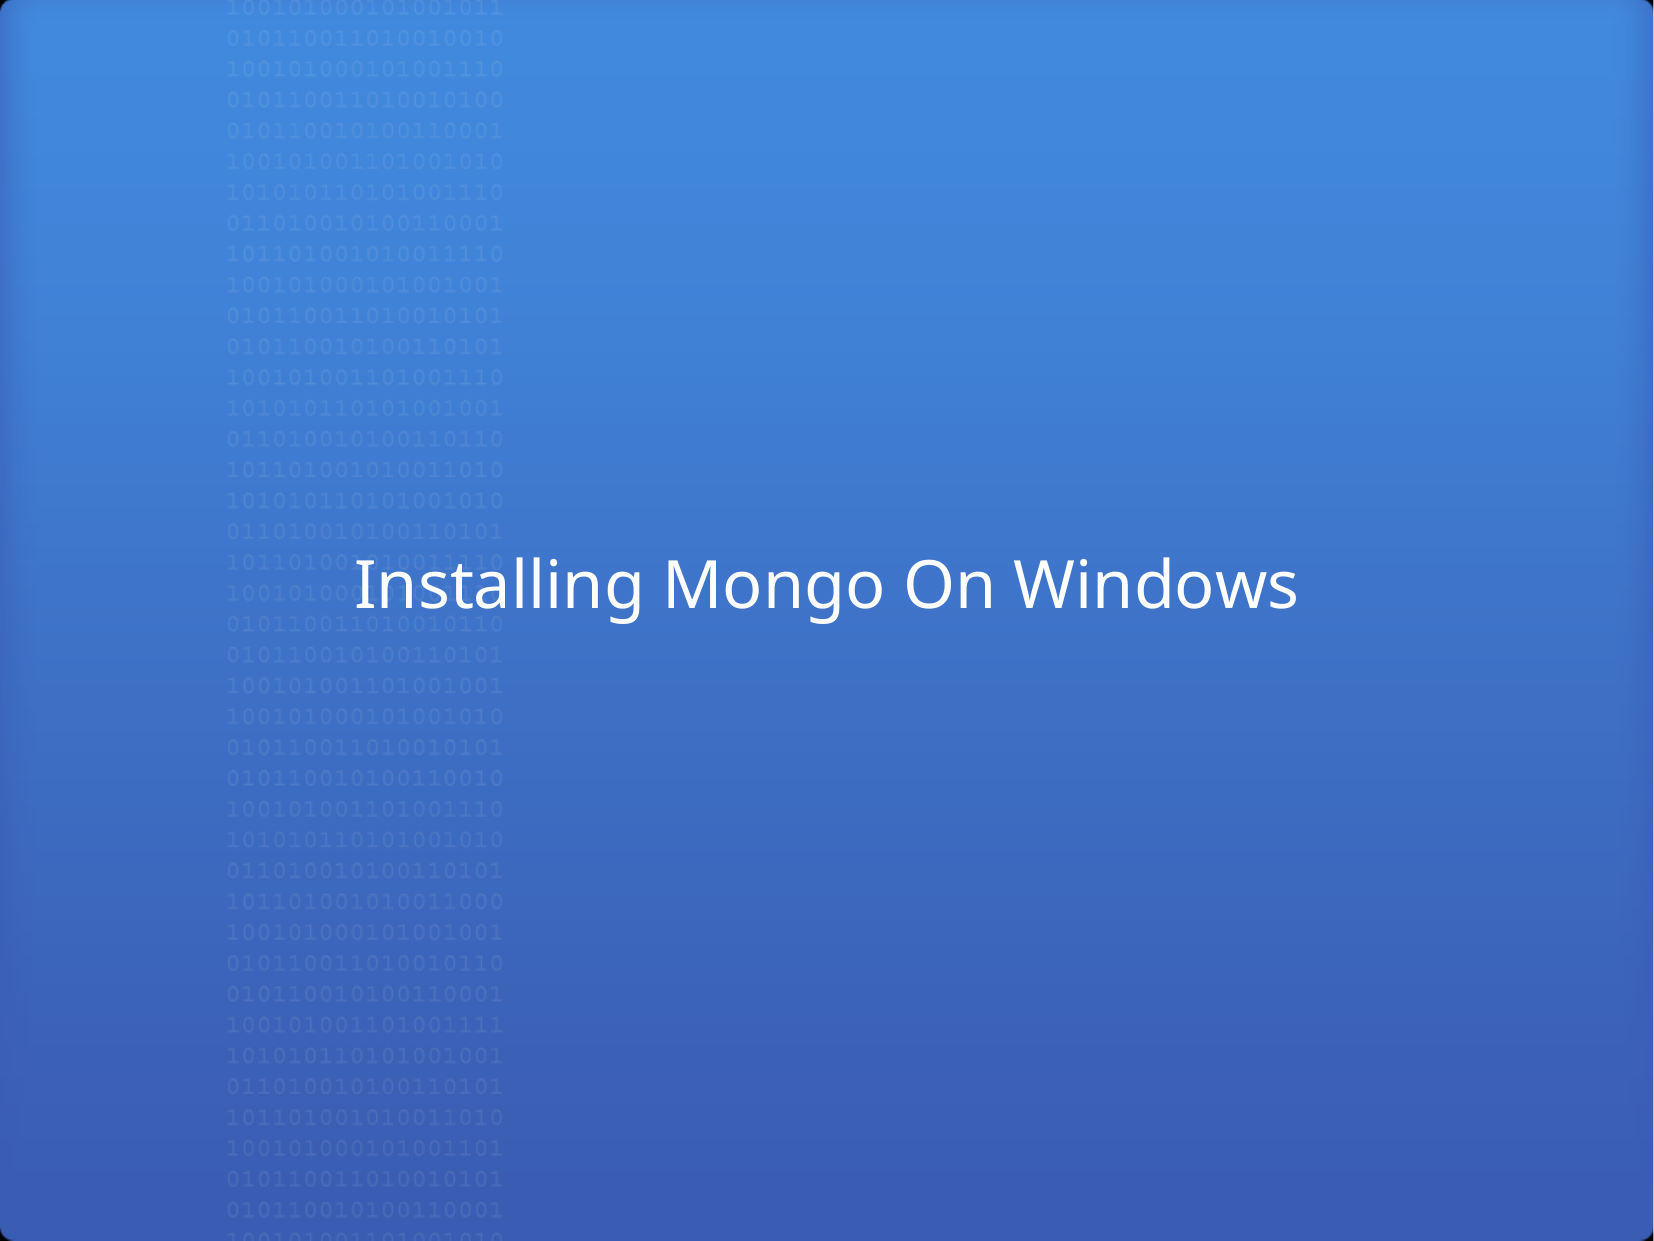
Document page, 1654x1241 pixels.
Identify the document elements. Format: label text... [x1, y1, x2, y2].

picture [0, 0, 1654, 1241]
subtitle Installing Mongo On Windows [121, 102, 1534, 1127]
